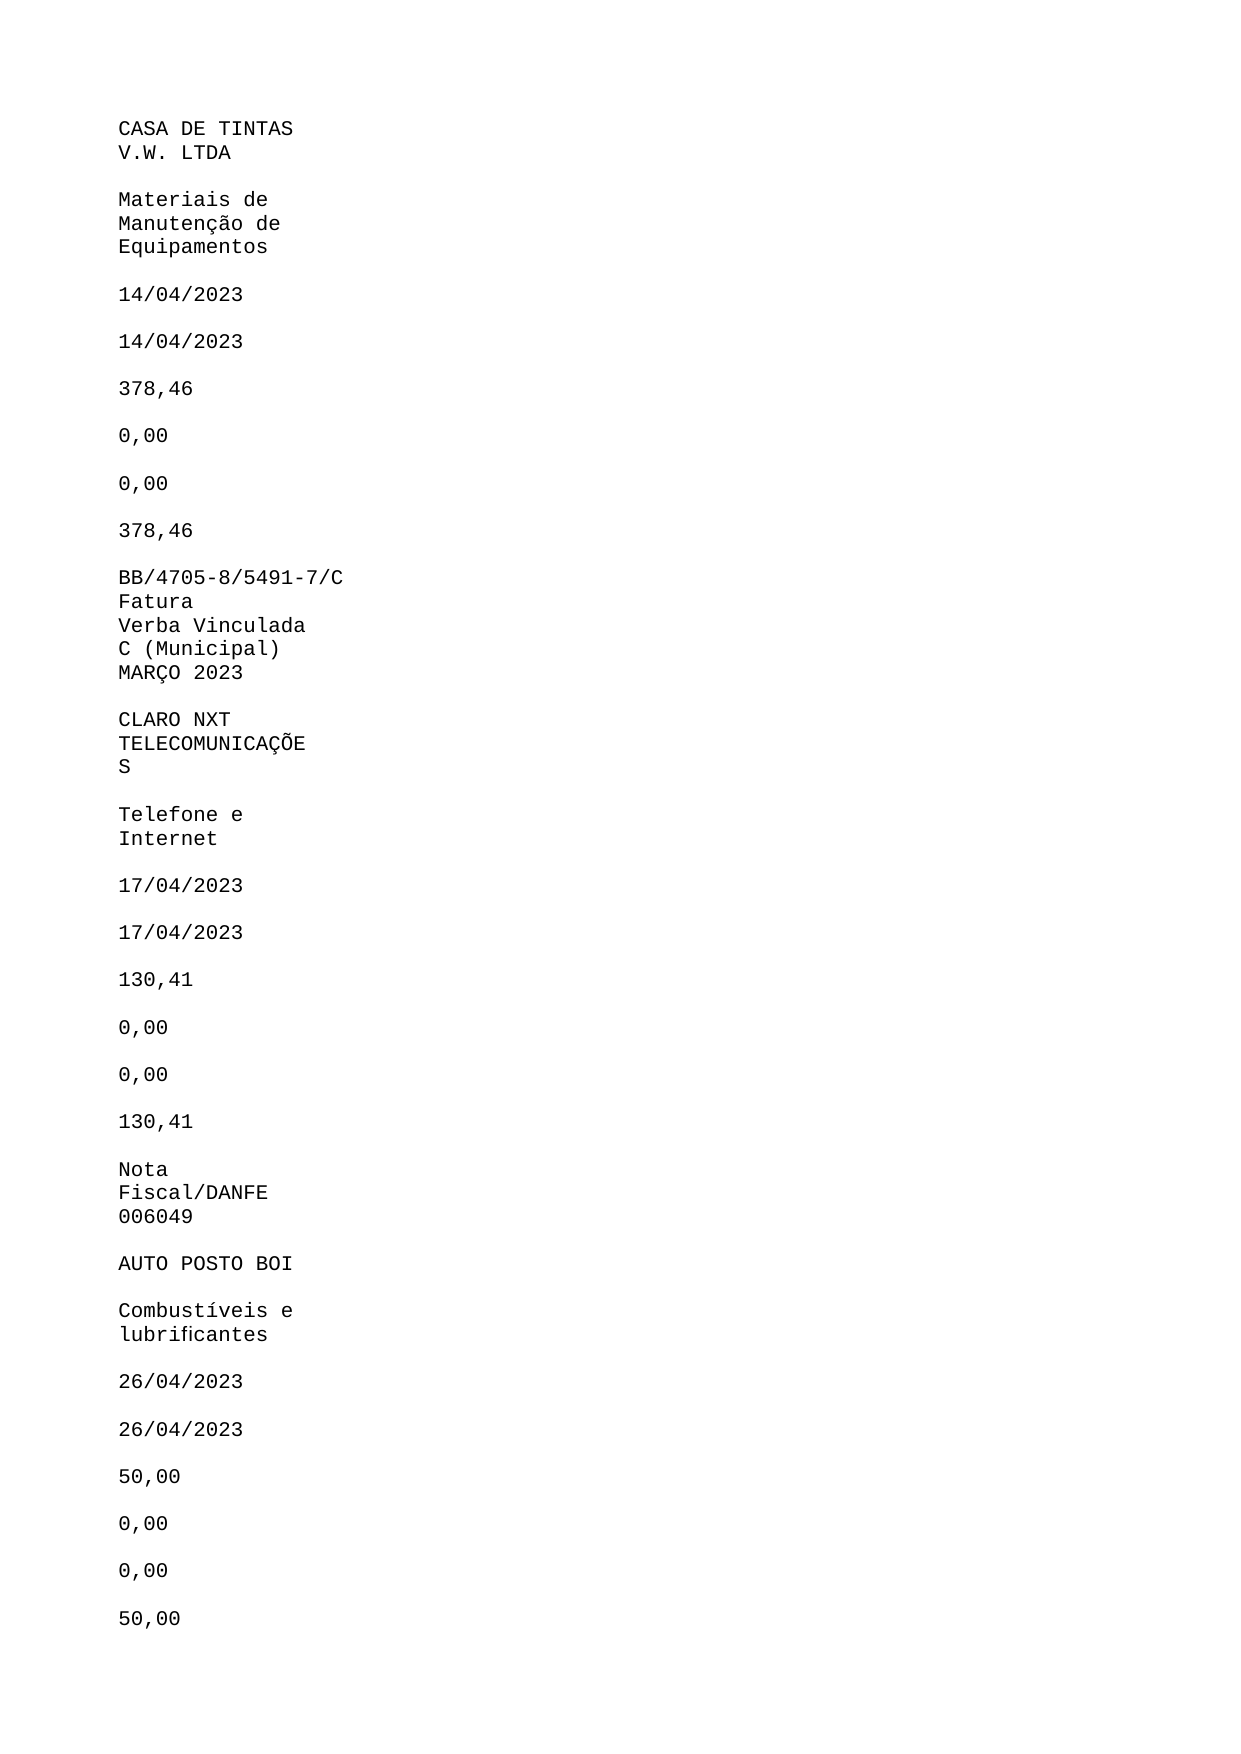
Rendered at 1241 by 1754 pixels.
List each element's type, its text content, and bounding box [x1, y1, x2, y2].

text C (Municipal) [118, 638, 1122, 662]
text Fatura [118, 591, 1122, 615]
text 0,00 [118, 473, 1122, 496]
text Nota [118, 1158, 1122, 1182]
text Materiais de [118, 189, 1122, 213]
text 26/04/2023 [118, 1371, 1122, 1395]
text 006049 [118, 1206, 1122, 1229]
text 0,00 [118, 1064, 1122, 1088]
text Fiscal/DANFE [118, 1182, 1122, 1206]
text Combustíveis e [118, 1300, 1122, 1324]
text V.W. LTDA [118, 142, 1122, 165]
text 378,46 [118, 520, 1122, 544]
text Verba Vinculada [118, 615, 1122, 638]
text MARÇO 2023 [118, 662, 1122, 686]
text 130,41 [118, 969, 1122, 993]
text 130,41 [118, 1111, 1122, 1135]
text 26/04/2023 [118, 1419, 1122, 1442]
text 0,00 [118, 1513, 1122, 1537]
text BB/4705-8/5491-7/C [118, 567, 1122, 591]
text 14/04/2023 [118, 284, 1122, 307]
text TELECOMUNICAÇÕE [118, 733, 1122, 757]
text CASA DE TINTAS [118, 118, 1122, 142]
text Manutenção de [118, 213, 1122, 236]
text 17/04/2023 [118, 922, 1122, 946]
text AUTO POSTO BOI [118, 1253, 1122, 1277]
text 50,00 [118, 1466, 1122, 1489]
text Internet [118, 827, 1122, 851]
text 378,46 [118, 378, 1122, 402]
text Equipamentos [118, 236, 1122, 260]
text 50,00 [118, 1608, 1122, 1631]
text S [118, 757, 1122, 780]
text 0,00 [118, 1561, 1122, 1584]
text 14/04/2023 [118, 331, 1122, 354]
text 0,00 [118, 426, 1122, 449]
text CLARO NXT [118, 709, 1122, 733]
text 0,00 [118, 1017, 1122, 1040]
text 17/04/2023 [118, 875, 1122, 898]
text Telefone e [118, 804, 1122, 827]
text lubriﬁcantes [118, 1324, 1122, 1348]
